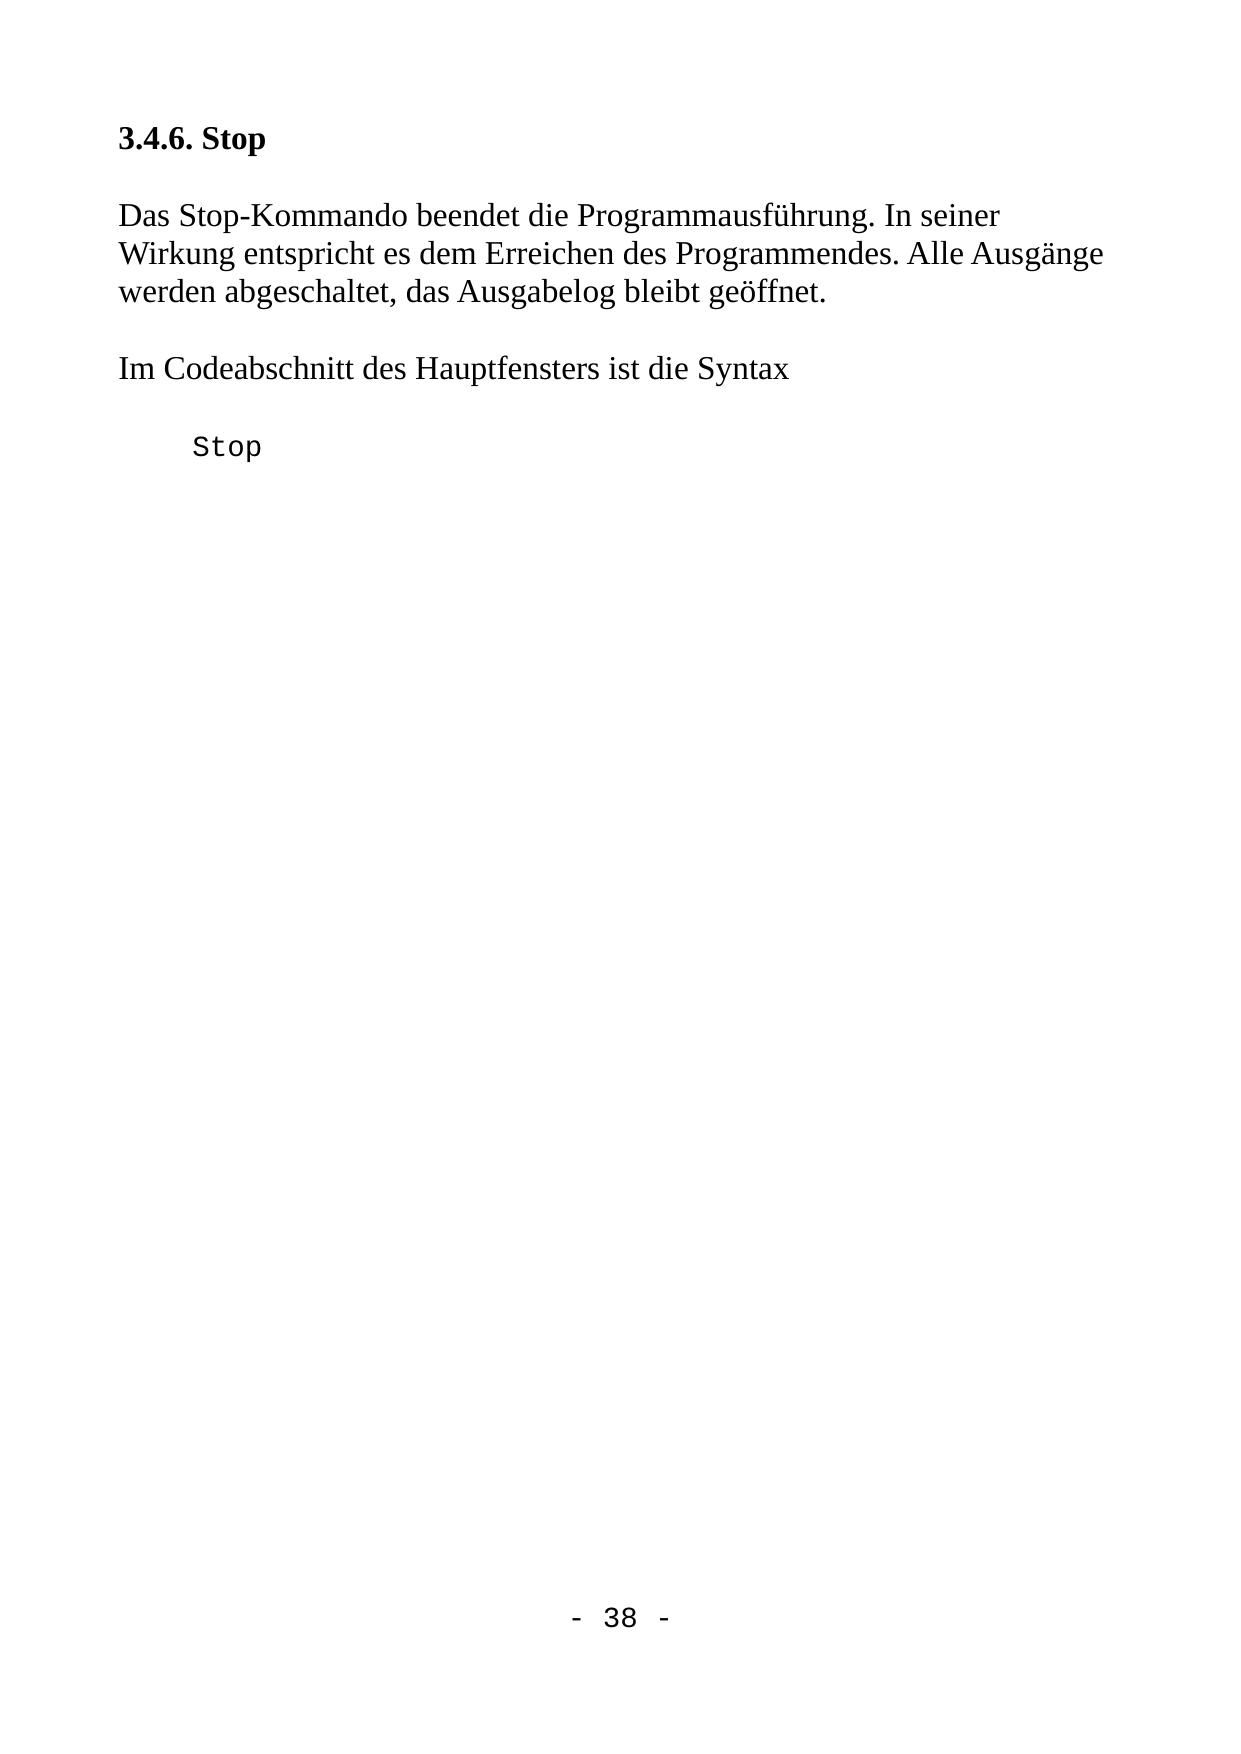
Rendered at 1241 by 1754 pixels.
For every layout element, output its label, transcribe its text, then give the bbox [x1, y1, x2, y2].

text Das Stop-Kommando beendet die Programmausführung. In seiner Wirkung entspricht es dem Erreichen des Programmendes. Alle Ausgänge werden abgeschaltet, das Ausgabelog bleibt geöffnet. [118, 195, 1122, 310]
text 3.4.6. Stop [118, 118, 1122, 156]
text Im Codeabschnitt des Hauptfensters ist die Syntax [118, 348, 1122, 386]
text Stop [118, 425, 1122, 465]
